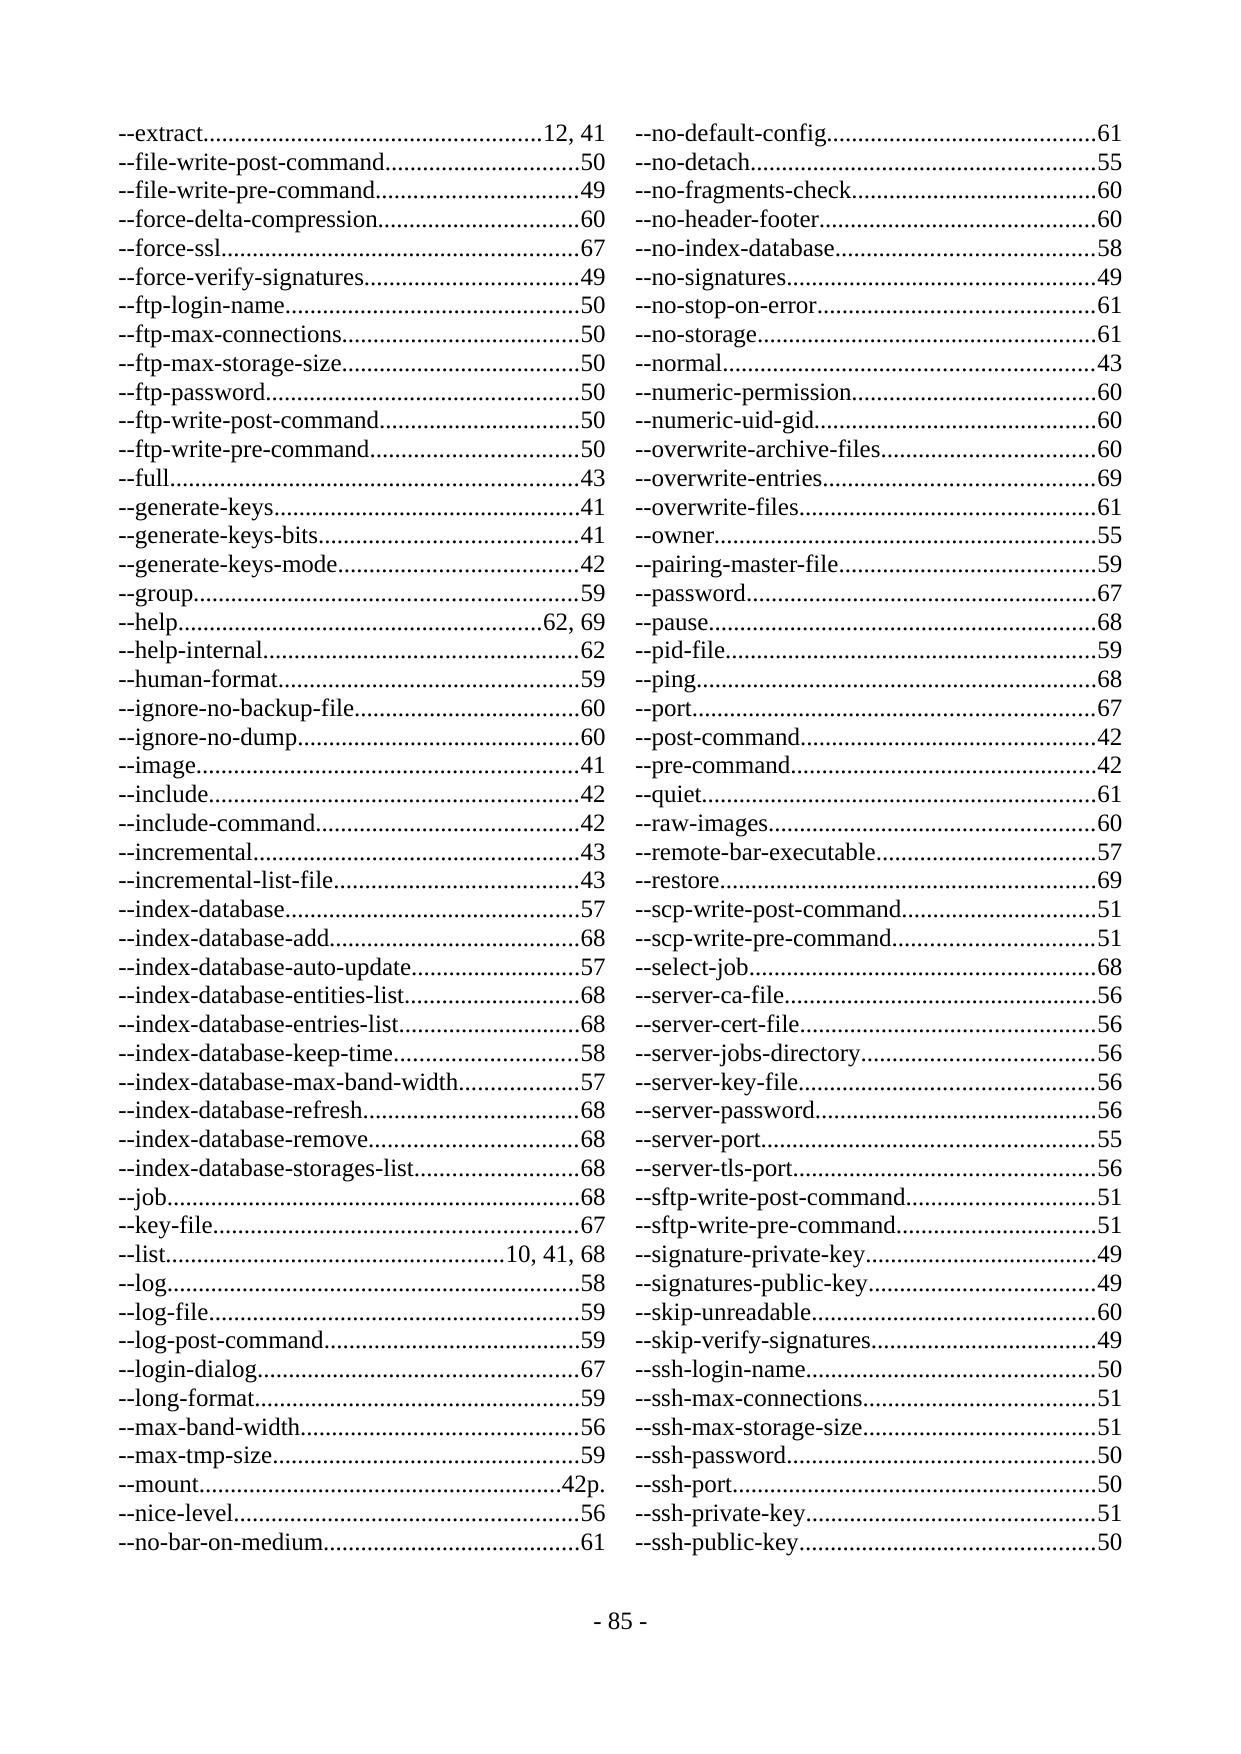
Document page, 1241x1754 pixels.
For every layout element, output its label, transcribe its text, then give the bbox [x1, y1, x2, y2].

text --force-delta-compression 60 [118, 204, 605, 233]
text --signature-private-key 49 [635, 1239, 1122, 1268]
text --overwrite-archive-files 60 [635, 434, 1122, 463]
text --pairing-master-file 59 [635, 549, 1122, 578]
text --key-file 67 [118, 1211, 605, 1239]
text --no-header-footer 60 [635, 204, 1122, 233]
text --file-write-post-command 50 [118, 147, 605, 176]
text --ssh-login-name 50 [635, 1354, 1122, 1383]
text --index-database-storages-list 68 [118, 1153, 605, 1182]
text --overwrite-files 61 [635, 492, 1122, 521]
text --index-database-entities-list 68 [118, 981, 605, 1009]
text --select-job 68 [635, 952, 1122, 981]
text --pre-command 42 [635, 751, 1122, 779]
text --list 10, 41, 68 [118, 1239, 605, 1268]
text --log-post-command 59 [118, 1326, 605, 1354]
text --signatures-public-key 49 [635, 1268, 1122, 1297]
text --include 42 [118, 779, 605, 808]
text --generate-keys-bits 41 [118, 521, 605, 549]
text --index-database-auto-update 57 [118, 952, 605, 981]
text --nice-level 56 [118, 1498, 605, 1527]
text --force-verify-signatures 49 [118, 262, 605, 291]
text --log 58 [118, 1268, 605, 1297]
text --human-format 59 [118, 664, 605, 693]
text --pause 68 [635, 607, 1122, 636]
text --no-detach 55 [635, 147, 1122, 176]
text --server-jobs-directory 56 [635, 1038, 1122, 1067]
text --server-tls-port 56 [635, 1153, 1122, 1182]
text --ssh-private-key 51 [635, 1498, 1122, 1527]
text --ssh-password 50 [635, 1441, 1122, 1469]
text --sftp-write-pre-command 51 [635, 1211, 1122, 1239]
text --help-internal 62 [118, 636, 605, 664]
text --mount 42p. [118, 1469, 605, 1498]
text --max-band-width 56 [118, 1412, 605, 1441]
text --remote-bar-executable 57 [635, 837, 1122, 866]
text --ignore-no-backup-file 60 [118, 693, 605, 722]
text --long-format 59 [118, 1383, 605, 1412]
text --no-storage 61 [635, 319, 1122, 348]
text --ftp-write-post-command 50 [118, 406, 605, 434]
text --generate-keys 41 [118, 492, 605, 521]
text --include-command 42 [118, 808, 605, 837]
text --no-bar-on-medium 61 [118, 1527, 605, 1556]
text --ftp-login-name 50 [118, 291, 605, 319]
text --quiet 61 [635, 779, 1122, 808]
text --job 68 [118, 1182, 605, 1211]
text --no-stop-on-error 61 [635, 291, 1122, 319]
text --login-dialog 67 [118, 1354, 605, 1383]
text --server-key-file 56 [635, 1067, 1122, 1096]
text --file-write-pre-command 49 [118, 176, 605, 204]
text --index-database 57 [118, 894, 605, 923]
text --no-fragments-check 60 [635, 176, 1122, 204]
text --sftp-write-post-command 51 [635, 1182, 1122, 1211]
text --ftp-max-connections 50 [118, 319, 605, 348]
text --extract 12, 41 [118, 118, 605, 147]
text --pid-file 59 [635, 636, 1122, 664]
text --server-ca-file 56 [635, 981, 1122, 1009]
text --index-database-max-band-width 57 [118, 1067, 605, 1096]
text --no-default-config 61 [635, 118, 1122, 147]
text --raw-images 60 [635, 808, 1122, 837]
text --password 67 [635, 578, 1122, 607]
text --ssh-max-connections 51 [635, 1383, 1122, 1412]
text --port 67 [635, 693, 1122, 722]
text --image 41 [118, 751, 605, 779]
text --owner 55 [635, 521, 1122, 549]
text --index-database-add 68 [118, 923, 605, 952]
text --ignore-no-dump 60 [118, 722, 605, 751]
text --skip-unreadable 60 [635, 1297, 1122, 1326]
text --max-tmp-size 59 [118, 1441, 605, 1469]
text --ftp-max-storage-size 50 [118, 348, 605, 377]
text --overwrite-entries 69 [635, 463, 1122, 492]
text --group 59 [118, 578, 605, 607]
text --server-port 55 [635, 1124, 1122, 1153]
text --index-database-entries-list 68 [118, 1009, 605, 1038]
text --force-ssl 67 [118, 233, 605, 262]
text --server-cert-file 56 [635, 1009, 1122, 1038]
text --scp-write-post-command 51 [635, 894, 1122, 923]
text --generate-keys-mode 42 [118, 549, 605, 578]
text --index-database-keep-time 58 [118, 1038, 605, 1067]
text --ftp-password 50 [118, 377, 605, 406]
text --post-command 42 [635, 722, 1122, 751]
text --log-file 59 [118, 1297, 605, 1326]
text --full 43 [118, 463, 605, 492]
text --index-database-remove 68 [118, 1124, 605, 1153]
text --no-signatures 49 [635, 262, 1122, 291]
text --ssh-port 50 [635, 1469, 1122, 1498]
text --server-password 56 [635, 1096, 1122, 1124]
text --ping 68 [635, 664, 1122, 693]
text --ssh-public-key 50 [635, 1527, 1122, 1556]
text --scp-write-pre-command 51 [635, 923, 1122, 952]
text --no-index-database 58 [635, 233, 1122, 262]
text --incremental-list-file 43 [118, 866, 605, 894]
text --index-database-refresh 68 [118, 1096, 605, 1124]
text --normal 43 [635, 348, 1122, 377]
text --incremental 43 [118, 837, 605, 866]
text --restore 69 [635, 866, 1122, 894]
text --numeric-permission 60 [635, 377, 1122, 406]
text --numeric-uid-gid 60 [635, 406, 1122, 434]
text --help 62, 69 [118, 607, 605, 636]
text --skip-verify-signatures 49 [635, 1326, 1122, 1354]
text --ftp-write-pre-command 50 [118, 434, 605, 463]
text --ssh-max-storage-size 51 [635, 1412, 1122, 1441]
